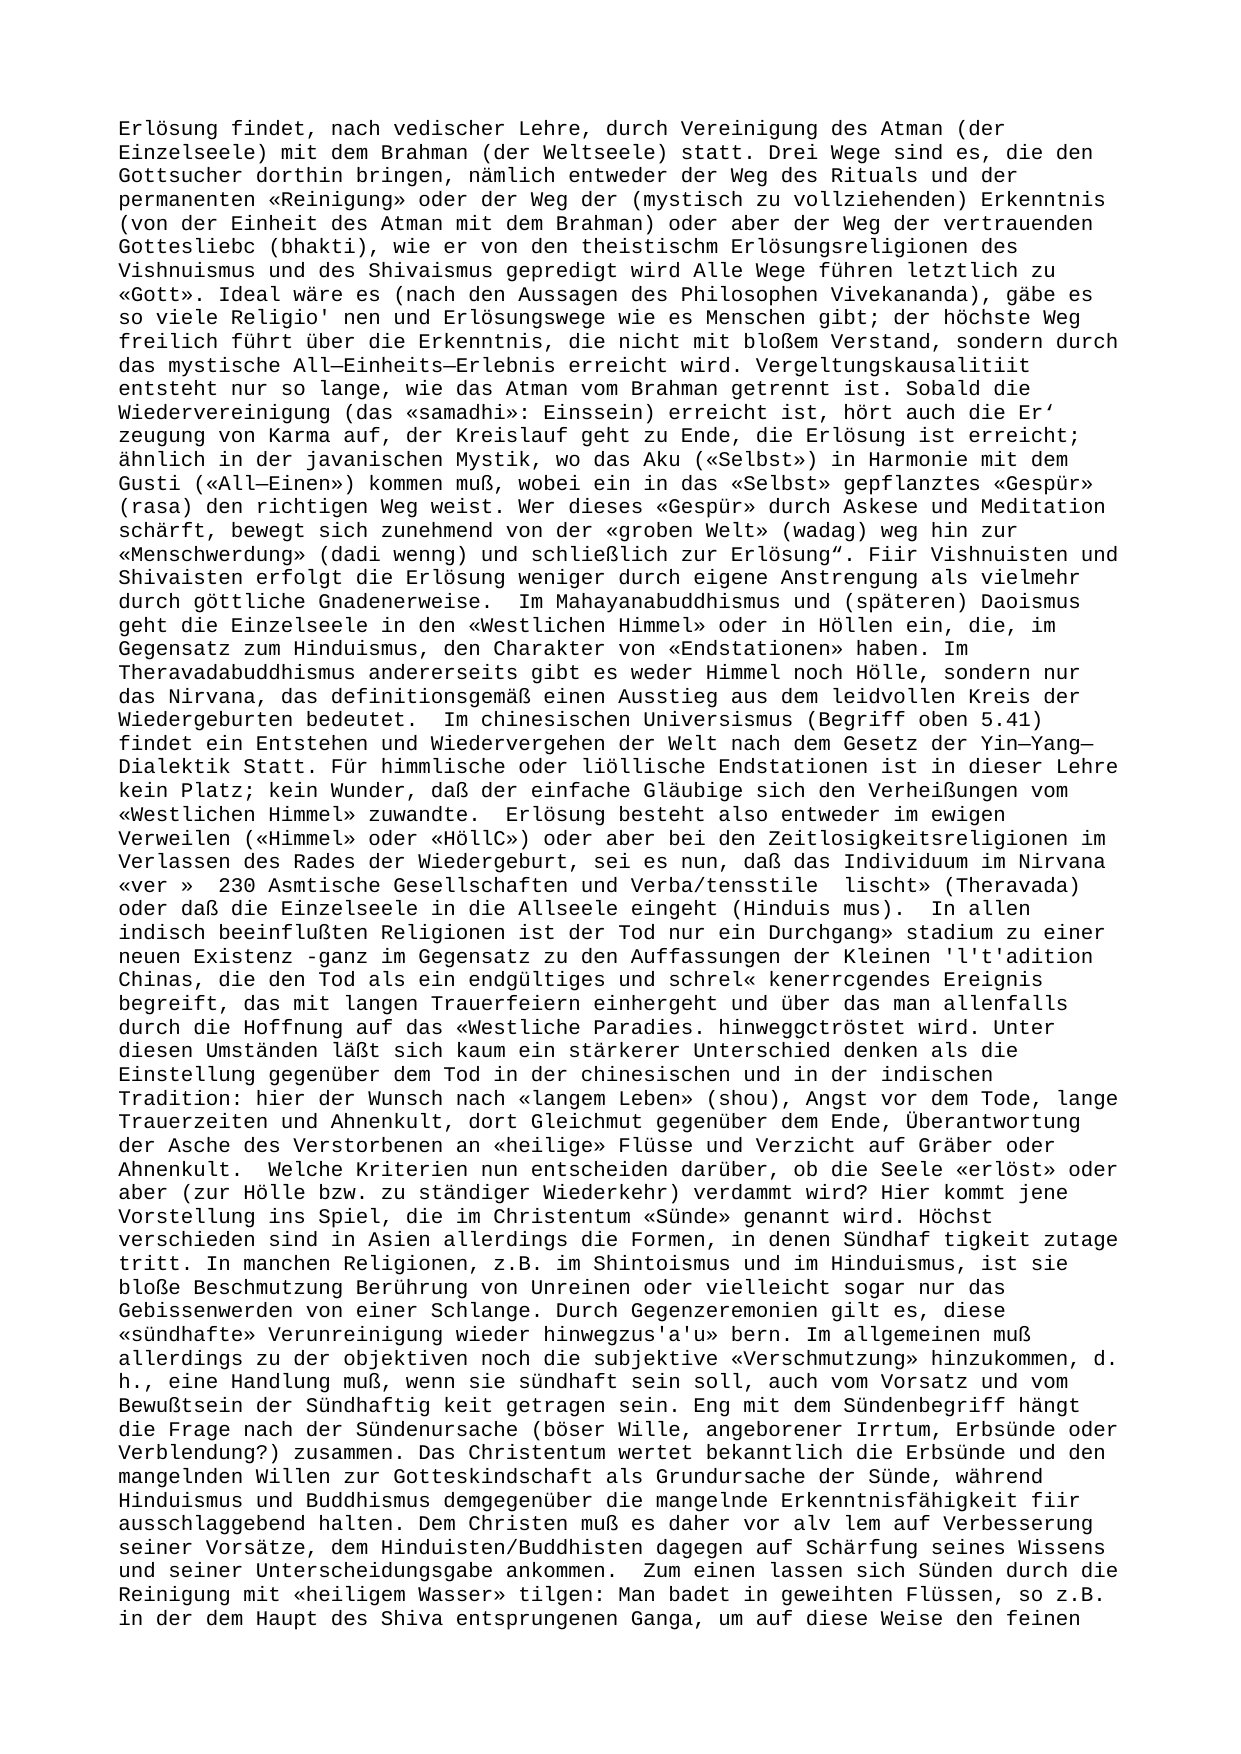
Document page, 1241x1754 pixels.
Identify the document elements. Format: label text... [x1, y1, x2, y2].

text Erlösung findet, nach vedischer Lehre, durch Vereinigung des Atman (der Einzelseele) mit dem Brahman (der Weltseele) statt. Drei Wege sind es, die den Gottsucher dorthin bringen, nämlich entweder der Weg des Rituals und der permanenten «Reinigung» oder der Weg der (mystisch zu vollziehenden) Erkenntnis (von der Einheit des Atman mit dem Brahman) oder aber der Weg der vertrauenden Gottesliebc (bhakti), wie er von den theistischm Erlösungsreligionen des Vishnuismus und des Shivaismus gepredigt wird Alle Wege führen letztlich zu «Gott». Ideal wäre es (nach den Aussagen des Philosophen Vivekananda), gäbe es so viele Religio' nen und Erlösungswege wie es Menschen gibt; der höchste Weg freilich führt über die Erkenntnis, die nicht mit bloßem Verstand, sondern durch das mystische All—Einheits—Erlebnis erreicht wird. Vergeltungskausalitiit entsteht nur so lange, wie das Atman vom Brahman getrennt ist. Sobald die Wiedervereinigung (das «samadhi»: Einssein) erreicht ist, hört auch die Er‘ zeugung von Karma auf, der Kreislauf geht zu Ende, die Erlösung ist erreicht; ähnlich in der javanischen Mystik, wo das Aku («Selbst») in Harmonie mit dem Gusti («All—Einen») kommen muß, wobei ein in das «Selbst» gepflanztes «Gespür» (rasa) den richtigen Weg weist. Wer dieses «Gespür» durch Askese und Meditation schärft, bewegt sich zunehmend von der «groben Welt» (wadag) weg hin zur «Menschwerdung» (dadi wenng) und schließlich zur Erlösung“. Fiir Vishnuisten und Shivaisten erfolgt die Erlösung weniger durch eigene Anstrengung als vielmehr durch göttliche Gnadenerweise. Im Mahayanabuddhismus und (späteren) Daoismus geht die Einzelseele in den «Westlichen Himmel» oder in Höllen ein, die, im Gegensatz zum Hinduismus, den Charakter von «Endstationen» haben. Im Theravadabuddhismus andererseits gibt es weder Himmel noch Hölle, sondern nur das Nirvana, das definitionsgemäß einen Ausstieg aus dem leidvollen Kreis der Wiedergeburten bedeutet. Im chinesischen Universismus (Begriff oben 5.41) findet ein Entstehen und Wiedervergehen der Welt nach dem Gesetz der Yin—Yang—Dialektik Statt. Für himmlische oder liöllische Endstationen ist in dieser Lehre kein Platz; kein Wunder, daß der einfache Gläubige sich den Verheißungen vom «Westlichen Himmel» zuwandte. Erlösung besteht also entweder im ewigen Verweilen («Himmel» oder «HöllC») oder aber bei den Zeitlosigkeitsreligionen im Verlassen des Rades der Wiedergeburt, sei es nun, daß das Individuum im Nirvana «ver » 230 Asmtische Gesellschaften und Verba/tensstile lischt» (Theravada) oder daß die Einzelseele in die Allseele eingeht (Hinduis mus). In allen indisch beeinflußten Religionen ist der Tod nur ein Durchgang» stadium zu einer neuen Existenz -ganz im Gegensatz zu den Auffassungen der Kleinen 'l't'adition Chinas, die den Tod als ein endgültiges und schrel« kenerrcgendes Ereignis begreift, das mit langen Trauerfeiern einhergeht und über das man allenfalls durch die Hoffnung auf das «Westliche Paradies. hinweggctröstet wird. Unter diesen Umständen läßt sich kaum ein stärkerer Unterschied denken als die Einstellung gegenüber dem Tod in der chinesischen und in der indischen Tradition: hier der Wunsch nach «langem Leben» (shou), Angst vor dem Tode, lange Trauerzeiten und Ahnenkult, dort Gleichmut gegenüber dem Ende, Überantwortung der Asche des Verstorbenen an «heilige» Flüsse und Verzicht auf Gräber oder Ahnenkult. Welche Kriterien nun entscheiden darüber, ob die Seele «erlöst» oder aber (zur Hölle bzw. zu ständiger Wiederkehr) verdammt wird? Hier kommt jene Vorstellung ins Spiel, die im Christentum «Sünde» genannt wird. Höchst verschieden sind in Asien allerdings die Formen, in denen Sündhaf tigkeit zutage tritt. In manchen Religionen, z.B. im Shintoismus und im Hinduismus, ist sie bloße Beschmutzung Berührung von Unreinen oder vielleicht sogar nur das Gebissenwerden von einer Schlange. Durch Gegenzeremonien gilt es, diese «sündhafte» Verunreinigung wieder hinwegzus'a'u» bern. Im allgemeinen muß allerdings zu der objektiven noch die subjektive «Verschmutzung» hinzukommen, d. h., eine Handlung muß, wenn sie sündhaft sein soll, auch vom Vorsatz und vom Bewußtsein der Sündhaftig keit getragen sein. Eng mit dem Sündenbegriff hängt die Frage nach der Sündenursache (böser Wille, angeborener Irrtum, Erbsünde oder Verblendung?) zusammen. Das Christentum wertet bekanntlich die Erbsünde und den mangelnden Willen zur Gotteskindschaft als Grundursache der Sünde, während Hinduismus und Buddhismus demgegenüber die mangelnde Erkenntnisfähigkeit fiir ausschlaggebend halten. Dem Christen muß es daher vor alv lem auf Verbesserung seiner Vorsätze, dem Hinduisten/Buddhisten dagegen auf Schärfung seines Wissens und seiner Unterscheidungsgabe ankommen. Zum einen lassen sich Sünden durch die Reinigung mit «heiligem Wasser» tilgen: Man badet in geweihten Flüssen, so z.B. in der dem Haupt des Shiva entsprungenen Ganga, um auf diese Weise den feinen [118, 118, 1122, 1631]
